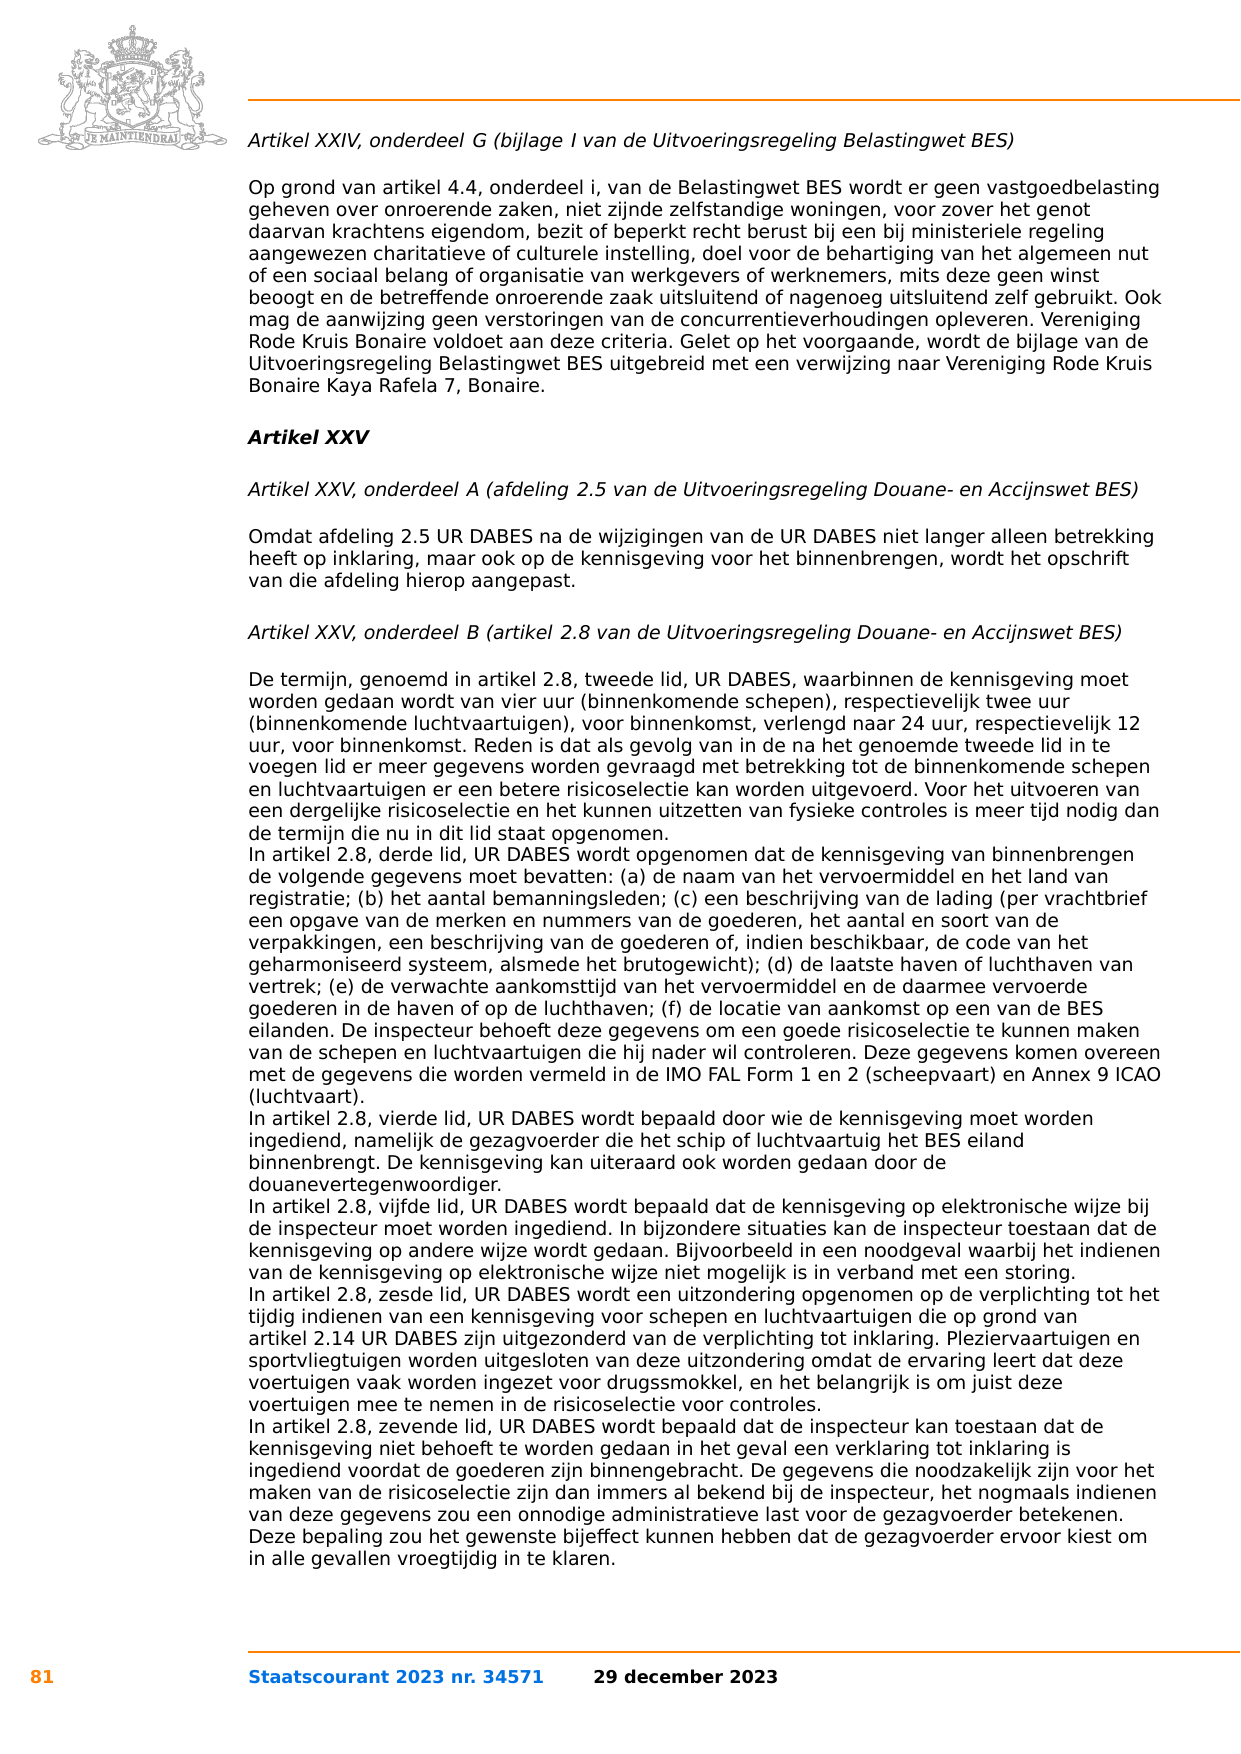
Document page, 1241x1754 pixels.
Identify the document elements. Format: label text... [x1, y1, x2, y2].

text De termijn, genoemd in artikel 2.8, tweede lid, UR DABES, waarbinnen de kennisgeving moet worden gedaan wordt van vier uur (binnenkomende schepen), respectievelijk twee uur (binnenkomende luchtvaartuigen), voor binnenkomst, verlengd naar 24 uur, respectievelijk 12 uur, voor binnenkomst. Reden is dat als gevolg van in de na het genoemde tweede lid in te voegen lid er meer gegevens worden gevraagd met betrekking tot de binnenkomende schepen en luchtvaartuigen er een betere risicoselectie kan worden uitgevoerd. Voor het uitvoeren van een dergelijke risicoselectie en het kunnen uitzetten van fysieke controles is meer tijd nodig dan de termijn die nu in dit lid staat opgenomen. [248, 668, 1163, 844]
picture [38, 25, 227, 150]
text In artikel 2.8, vierde lid, UR DABES wordt bepaald door wie de kennisgeving moet worden ingediend, namelijk de gezagvoerder die het schip of luchtvaartuig het BES eiland binnenbrengt. De kennisgeving kan uiteraard ook worden gedaan door de douanevertegenwoordiger. [248, 1108, 1163, 1196]
text In artikel 2.8, zesde lid, UR DABES wordt een uitzondering opgenomen op de verplichting tot het tijdig indienen van een kennisgeving voor schepen en luchtvaartuigen die op grond van artikel 2.14 UR DABES zijn uitgezonderd van de verplichting tot inklaring. Pleziervaartuigen en sportvliegtuigen worden uitgesloten van deze uitzondering omdat de ervaring leert dat deze voertuigen vaak worden ingezet voor drugssmokkel, en het belangrijk is om juist deze voertuigen mee te nemen in de risicoselectie voor controles. [248, 1284, 1163, 1416]
subtitle Artikel XXV, onderdeel B (artikel 2.8 van de Uitvoeringsregeling Douane- en Accijnswet BES) [248, 622, 1163, 643]
text In artikel 2.8, derde lid, UR DABES wordt opgenomen dat de kennisgeving van binnenbrengen de volgende gegevens moet bevatten: (a) de naam van het vervoermiddel en het land van registratie; (b) het aantal bemanningsleden; (c) een beschrijving van de lading (per vrachtbrief een opgave van de merken en nummers van de goederen, het aantal en soort van de verpakkingen, een beschrijving van de goederen of, indien beschikbaar, de code van het geharmoniseerd systeem, alsmede het brutogewicht); (d) de laatste haven of luchthaven van vertrek; (e) de verwachte aankomsttijd van het vervoermiddel en de daarmee vervoerde goederen in de haven of op de luchthaven; (f) de locatie van aankomst op een van de BES eilanden. De inspecteur behoeft deze gegevens om een goede risicoselectie te kunnen maken van de schepen en luchtvaartuigen die hij nader wil controleren. Deze gegevens komen overeen met de gegevens die worden vermeld in de IMO FAL Form 1 en 2 (scheepvaart) en Annex 9 ICAO (luchtvaart). [248, 844, 1163, 1108]
text Omdat afdeling 2.5 UR DABES na de wijzigingen van de UR DABES niet langer alleen betrekking heeft op inklaring, maar ook op de kennisgeving voor het binnenbrengen, wordt het opschrift van die afdeling hierop aangepast. [248, 526, 1163, 592]
text Op grond van artikel 4.4, onderdeel i, van de Belastingwet BES wordt er geen vastgoedbelasting geheven over onroerende zaken, niet zijnde zelfstandige woningen, voor zover het genot daarvan krachtens eigendom, bezit of beperkt recht berust bij een bij ministeriele regeling aangewezen charitatieve of culturele instelling, doel voor de behartiging van het algemeen nut of een sociaal belang of organisatie van werkgevers of werknemers, mits deze geen winst beoogt en de betreffende onroerende zaak uitsluitend of nagenoeg uitsluitend zelf gebruikt. Ook mag de aanwijzing geen verstoringen van de concurrentieverhoudingen opleveren. Vereniging Rode Kruis Bonaire voldoet aan deze criteria. Gelet op het voorgaande, wordt de bijlage van de Uitvoeringsregeling Belastingwet BES uitgebreid met een verwijzing naar Vereniging Rode Kruis Bonaire Kaya Rafela 7, Bonaire. [248, 177, 1163, 397]
subtitle Artikel XXV, onderdeel A (afdeling 2.5 van de Uitvoeringsregeling Douane- en Accijnswet BES) [248, 479, 1163, 501]
subtitle Artikel XXV [248, 427, 1163, 449]
subtitle Artikel XXIV, onderdeel G (bijlage I van de Uitvoeringsregeling Belastingwet BES) [248, 130, 1163, 152]
text In artikel 2.8, zevende lid, UR DABES wordt bepaald dat de inspecteur kan toestaan dat de kennisgeving niet behoeft te worden gedaan in het geval een verklaring tot inklaring is ingediend voordat de goederen zijn binnengebracht. De gegevens die noodzakelijk zijn voor het maken van de risicoselectie zijn dan immers al bekend bij de inspecteur, het nogmaals indienen van deze gegevens zou een onnodige administratieve last voor de gezagvoerder betekenen. Deze bepaling zou het gewenste bijeffect kunnen hebben dat de gezagvoerder ervoor kiest om in alle gevallen vroegtijdig in te klaren. [248, 1416, 1163, 1570]
text In artikel 2.8, vijfde lid, UR DABES wordt bepaald dat de kennisgeving op elektronische wijze bij de inspecteur moet worden ingediend. In bijzondere situaties kan de inspecteur toestaan dat de kennisgeving op andere wijze wordt gedaan. Bijvoorbeeld in een noodgeval waarbij het indienen van de kennisgeving op elektronische wijze niet mogelijk is in verband met een storing. [248, 1196, 1163, 1284]
